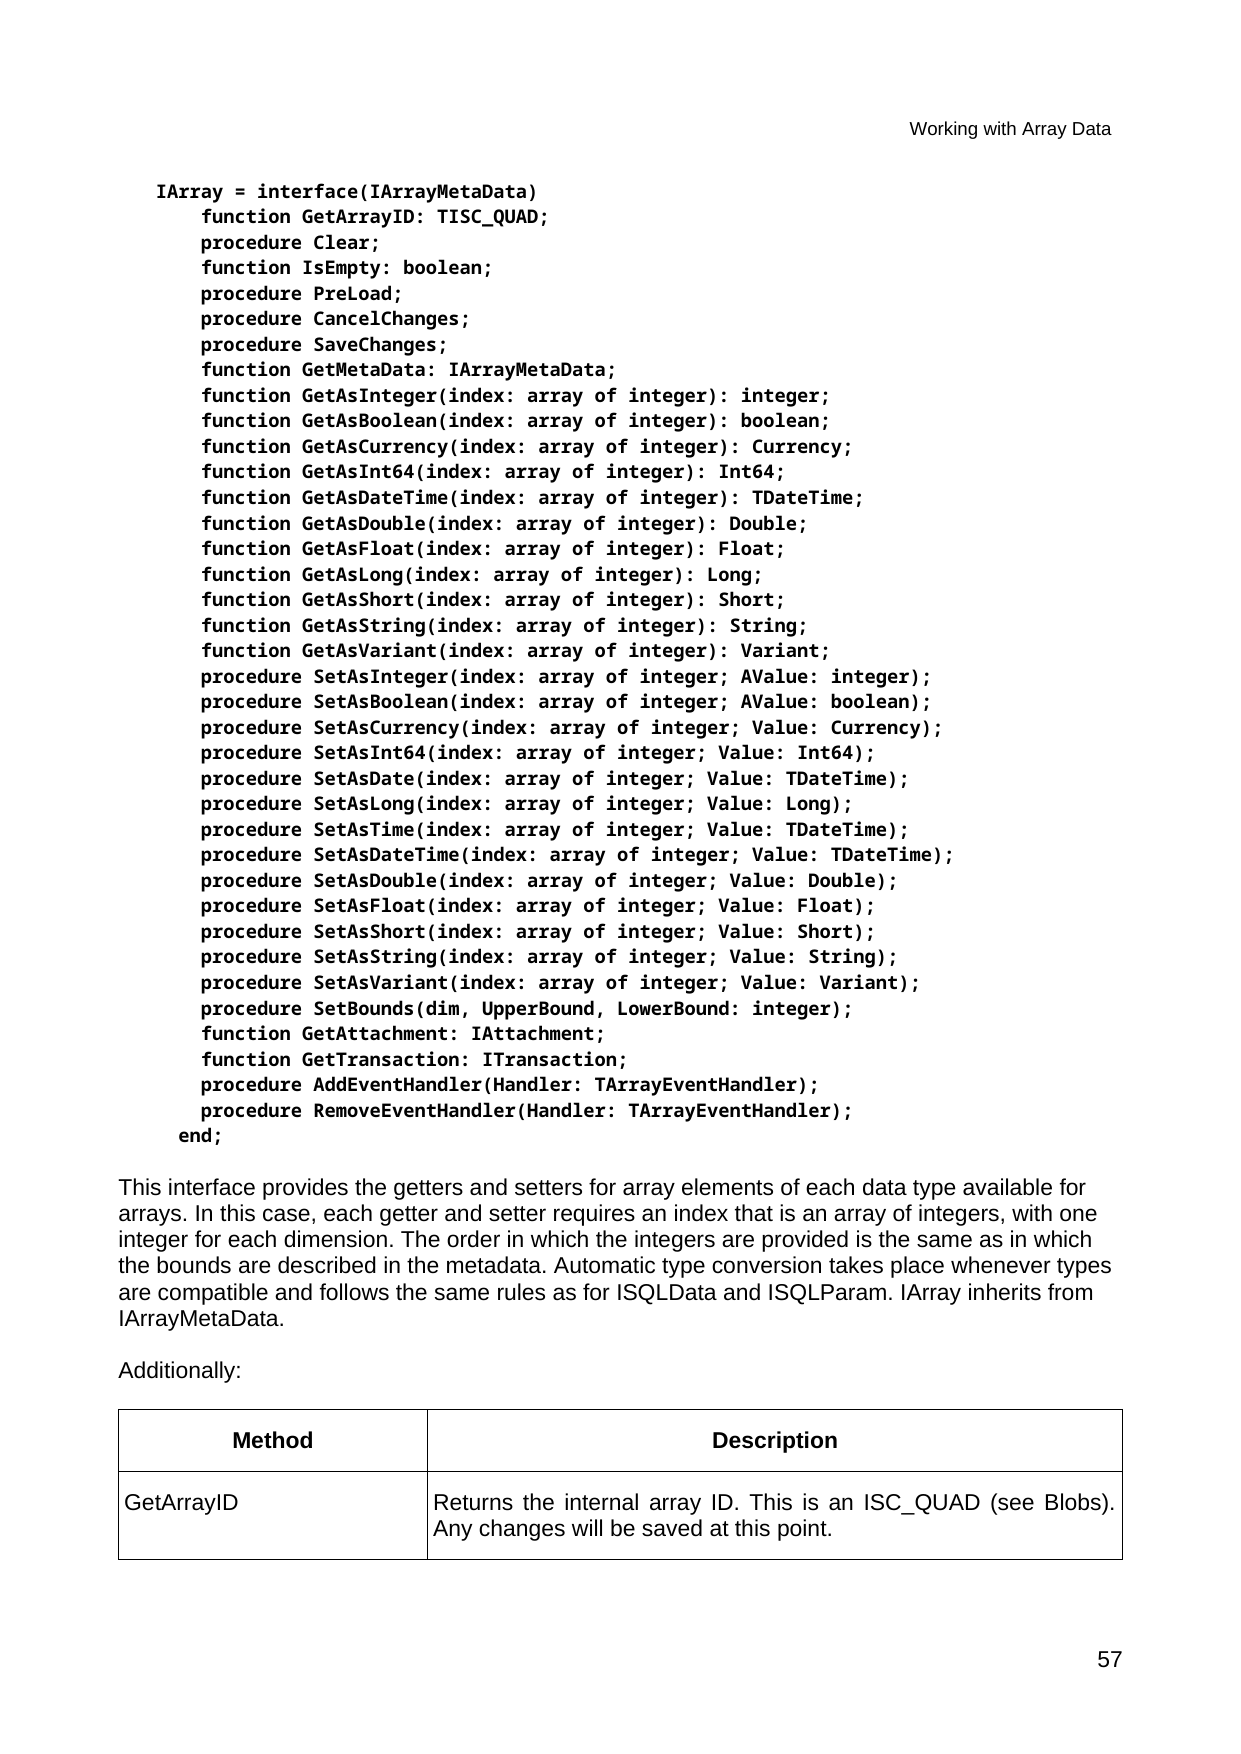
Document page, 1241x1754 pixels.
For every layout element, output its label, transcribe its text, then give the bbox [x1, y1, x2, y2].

text function GetAsInteger(index: array of integer): integer; [156, 382, 1122, 408]
text procedure AddEventHandler(Handler: TArrayEventHandler); [156, 1071, 1122, 1097]
text function GetAttachment: IAttachment; [156, 1020, 1122, 1046]
table_header Method [119, 1410, 427, 1471]
text procedure SetAsBoolean(index: array of integer; AValue: boolean); [156, 688, 1122, 714]
text function GetAsFloat(index: array of integer): Float; [156, 535, 1122, 561]
text procedure SetBounds(dim, UpperBound, LowerBound: integer); [156, 995, 1122, 1020]
text function GetAsDateTime(index: array of integer): TDateTime; [156, 484, 1122, 510]
text procedure SetAsDate(index: array of integer; Value: TDateTime); [156, 765, 1122, 791]
table_cell Returns the internal array ID. This is an ISC_QUAD (see Blobs). Any changes will be saved at this point. [428, 1472, 1122, 1559]
text procedure SetAsInt64(index: array of integer; Value: Int64); [156, 739, 1122, 765]
text function GetAsCurrency(index: array of integer): Currency; [156, 433, 1122, 459]
text procedure RemoveEventHandler(Handler: TArrayEventHandler); [156, 1097, 1122, 1122]
text function GetAsString(index: array of integer): String; [156, 612, 1122, 637]
text procedure SetAsVariant(index: array of integer; Value: Variant); [156, 969, 1122, 995]
text function GetAsShort(index: array of integer): Short; [156, 586, 1122, 612]
text procedure SetAsTime(index: array of integer; Value: TDateTime); [156, 816, 1122, 842]
text procedure SetAsFloat(index: array of integer; Value: Float); [156, 893, 1122, 918]
text IArray = interface(IArrayMetaData) [156, 178, 1122, 204]
text function GetAsVariant(index: array of integer): Variant; [156, 637, 1122, 663]
text function GetAsInt64(index: array of integer): Int64; [156, 459, 1122, 484]
text function GetAsBoolean(index: array of integer): boolean; [156, 408, 1122, 433]
text procedure SetAsShort(index: array of integer; Value: Short); [156, 918, 1122, 944]
text procedure SetAsLong(index: array of integer; Value: Long); [156, 791, 1122, 816]
text function GetAsDouble(index: array of integer): Double; [156, 510, 1122, 535]
text function IsEmpty: boolean; [156, 255, 1122, 280]
text procedure SetAsString(index: array of integer; Value: String); [156, 944, 1122, 969]
text This interface provides the getters and setters for array elements of each data type available for arrays. In this case, each getter and setter requires an index that is an array of integers, with one integer for each dimension. The order in which the integers are provided is the same as in which the bounds are described in the metadata. Automatic type conversion takes place whenever types are compatible and follows the same rules as for ISQLData and ISQLParam. IArray inherits from IArrayMetaData. [118, 1173, 1122, 1332]
table_cell GetArrayID [119, 1472, 427, 1559]
text procedure SetAsInteger(index: array of integer; AValue: integer); [156, 663, 1122, 688]
text function GetMetaData: IArrayMetaData; [156, 357, 1122, 382]
text procedure SetAsCurrency(index: array of integer; Value: Currency); [156, 714, 1122, 739]
text procedure PreLoad; [156, 280, 1122, 306]
text procedure Clear; [156, 229, 1122, 255]
text procedure SetAsDouble(index: array of integer; Value: Double); [156, 867, 1122, 893]
text procedure SetAsDateTime(index: array of integer; Value: TDateTime); [156, 842, 1122, 867]
table_header Description [428, 1410, 1122, 1471]
text function GetTransaction: ITransaction; [156, 1046, 1122, 1071]
text function GetAsLong(index: array of integer): Long; [156, 561, 1122, 586]
text procedure CancelChanges; [156, 306, 1122, 331]
text Additionally: [118, 1357, 1122, 1383]
text procedure SaveChanges; [156, 331, 1122, 357]
text end; [156, 1122, 1122, 1148]
text function GetArrayID: TISC_QUAD; [156, 204, 1122, 229]
